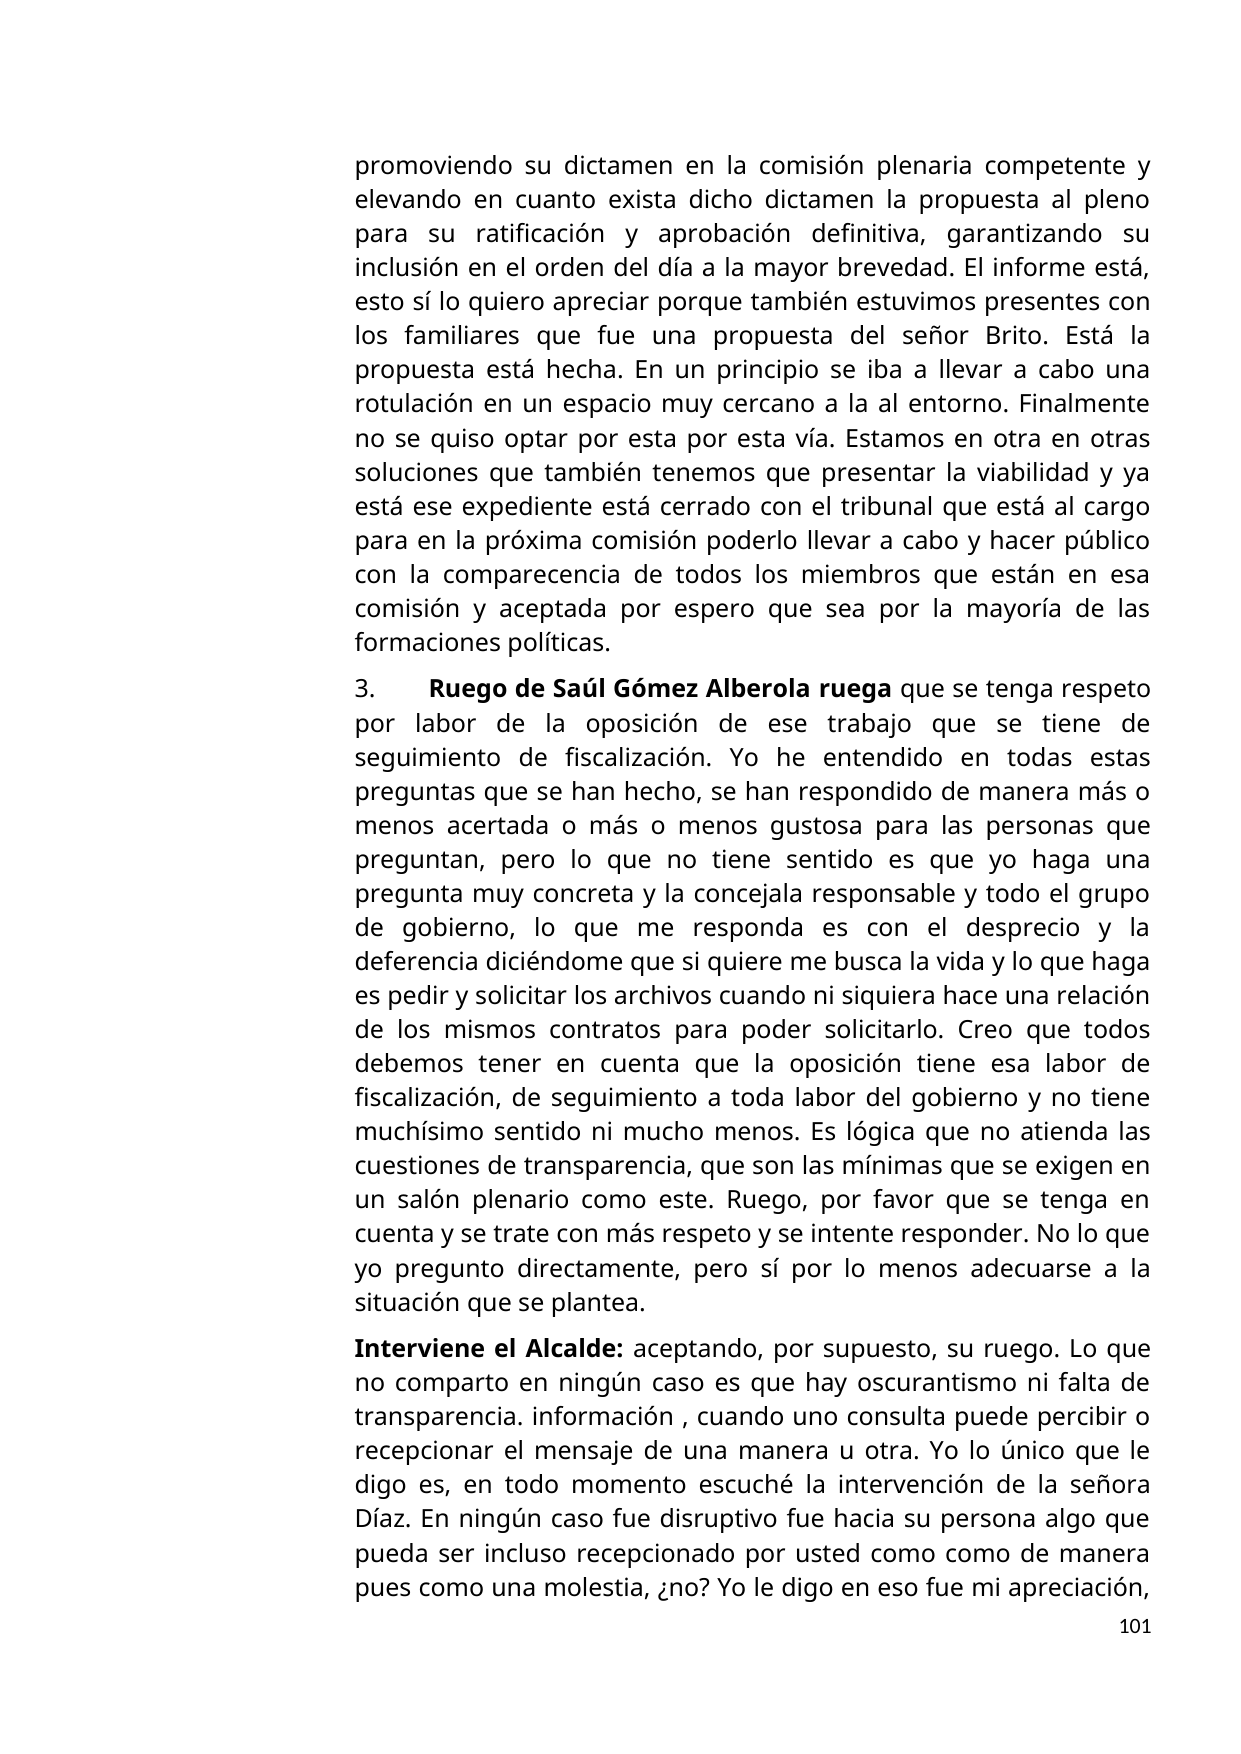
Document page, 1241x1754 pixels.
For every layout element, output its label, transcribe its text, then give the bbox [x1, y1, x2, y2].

text Interviene el Alcalde: aceptando, por supuesto, su ruego. Lo que no comparto en ningún caso es que hay oscurantismo ni falta de transparencia. información , cuando uno consulta puede percibir o recepcionar el mensaje de una manera u otra. Yo lo único que le digo es, en todo momento escuché la intervención de la señora Díaz. En ningún caso fue disruptivo fue hacia su persona algo que pueda ser incluso recepcionado por usted como como de manera pues como una molestia, ¿no? Yo le digo en eso fue mi apreciación, [354, 1331, 1152, 1603]
list promoviendo su dictamen en la comisión plenaria competente y elevando en cuanto exista dicho dictamen la propuesta al pleno para su ratificación y aprobación definitiva, garantizando su inclusión en el orden del día a la mayor brevedad. El informe está, esto sí lo quiero apreciar porque también estuvimos presentes con los familiares que fue una propuesta del señor Brito. Está la propuesta está hecha. En un principio se iba a llevar a cabo una rotulación en un espacio muy cercano a la al entorno. Finalmente no se quiso optar por esta por esta vía. Estamos en otra en otras soluciones que también tenemos que presentar la viabilidad y ya está ese expediente está cerrado con el tribunal que está al cargo para en la próxima comisión poderlo llevar a cabo y hacer público con la comparecencia de todos los miembros que están en esa comisión y aceptada por espero que sea por la mayoría de las formaciones políticas. [354, 148, 1152, 659]
list Ruego de Saúl Gómez Alberola ruega que se tenga respeto por labor de la oposición de ese trabajo que se tiene de seguimiento de fiscalización. Yo he entendido en todas estas preguntas que se han hecho, se han respondido de manera más o menos acertada o más o menos gustosa para las personas que preguntan, pero lo que no tiene sentido es que yo haga una pregunta muy concreta y la concejala responsable y todo el grupo de gobierno, lo que me responda es con el desprecio y la deferencia diciéndome que si quiere me busca la vida y lo que haga es pedir y solicitar los archivos cuando ni siquiera hace una relación de los mismos contratos para poder solicitarlo. Creo que todos debemos tener en cuenta que la oposición tiene esa labor de fiscalización, de seguimiento a toda labor del gobierno y no tiene muchísimo sentido ni mucho menos. Es lógica que no atienda las cuestiones de transparencia, que son las mínimas que se exigen en un salón plenario como este. Ruego, por favor que se tenga en cuenta y se trate con más respeto y se intente responder. No lo que yo pregunto directamente, pero sí por lo menos adecuarse a la situación que se plantea. [354, 671, 1152, 1318]
